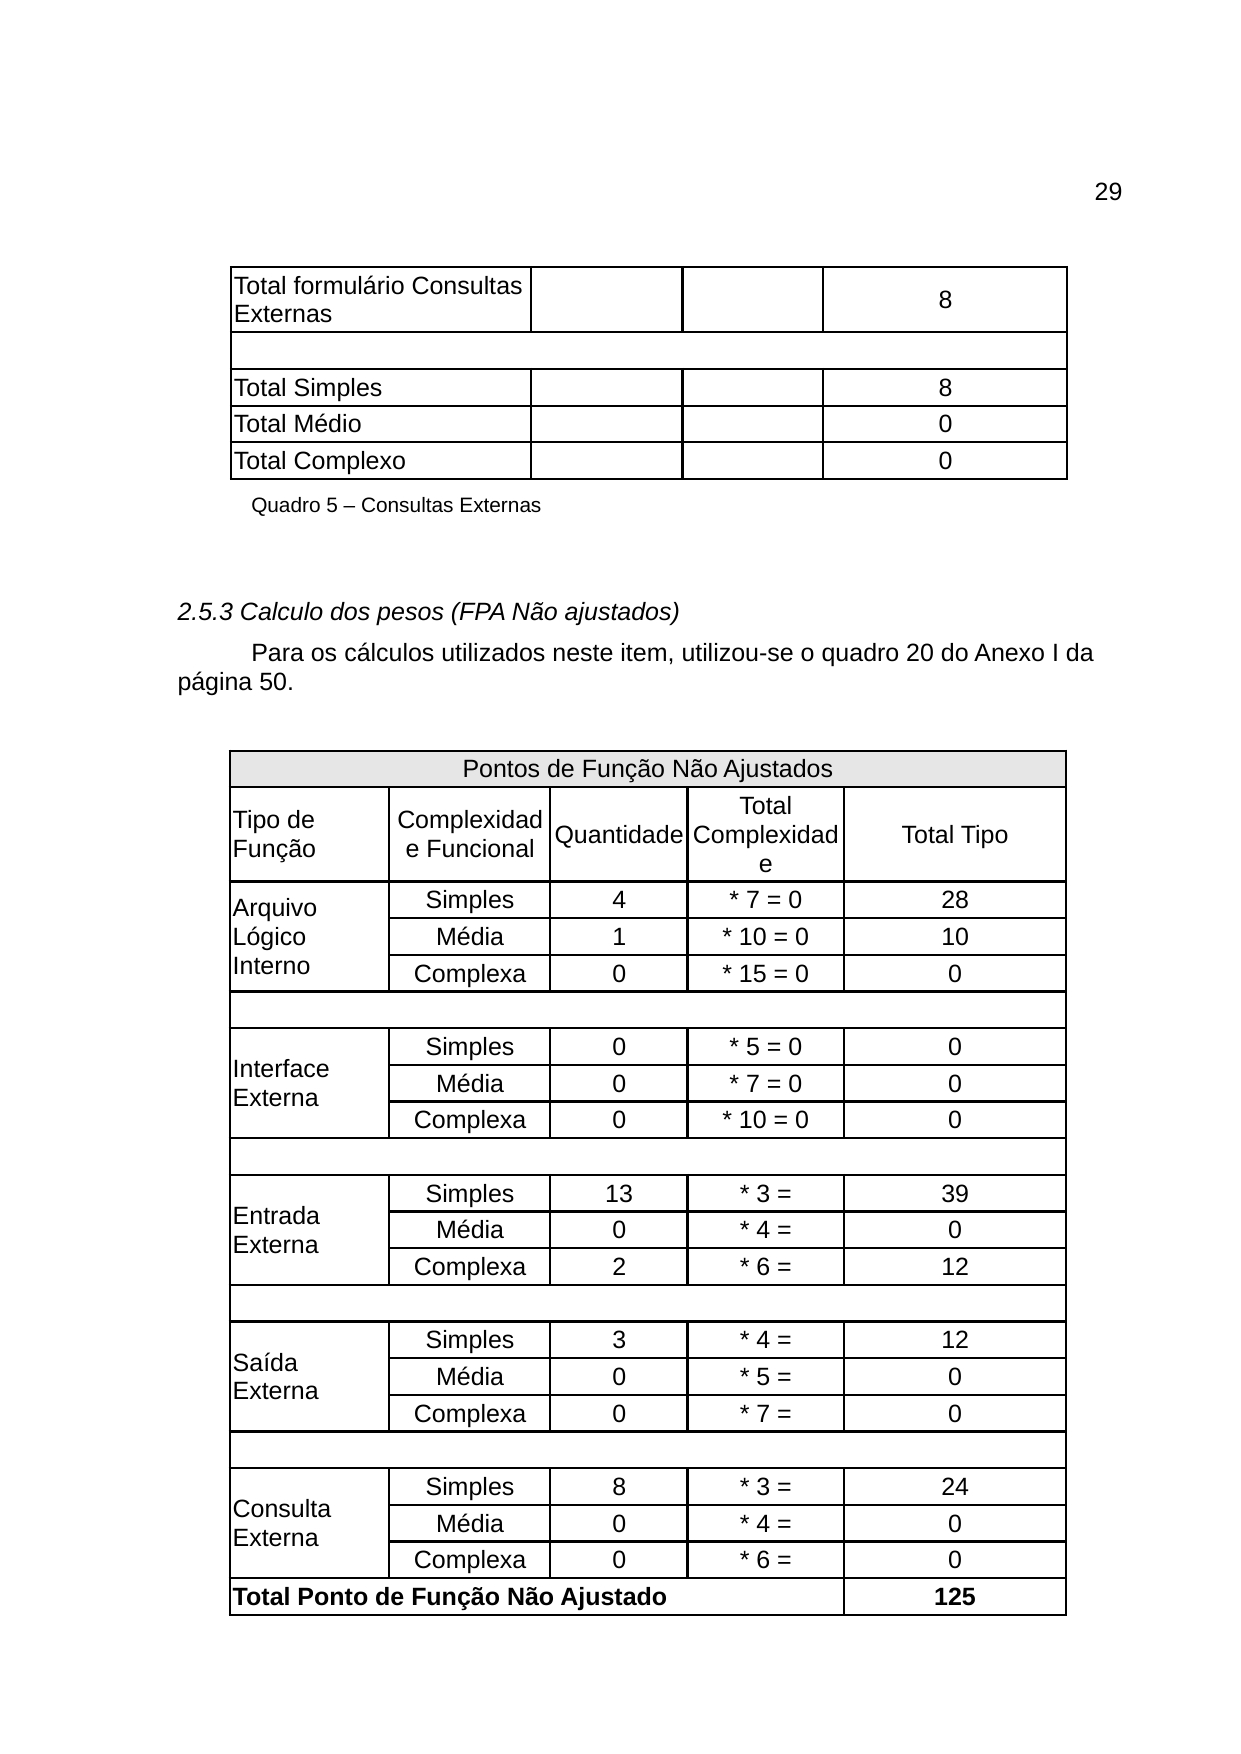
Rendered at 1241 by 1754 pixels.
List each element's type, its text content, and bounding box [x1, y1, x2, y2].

table_cell * 5 = 0 [689, 1029, 843, 1064]
table_cell * 3 = [689, 1469, 843, 1504]
table_cell Quantidade [551, 788, 686, 880]
table_cell Complexa [390, 1396, 549, 1430]
table_cell Média [390, 1066, 549, 1100]
table_cell 0 [845, 1213, 1065, 1247]
table_cell 24 [845, 1469, 1065, 1504]
table_cell Complexa [390, 956, 549, 990]
table_cell * 5 = [689, 1359, 843, 1394]
table_cell Tipo de Função [231, 788, 388, 880]
table_cell [684, 370, 822, 404]
table_cell 0 [845, 1543, 1065, 1577]
table_cell Total Complexo [232, 443, 530, 478]
table_cell * 15 = 0 [689, 956, 843, 990]
table_cell Saída Externa [231, 1323, 388, 1430]
table_cell Total Ponto de Função Não Ajustado [231, 1579, 843, 1614]
table_cell Simples [390, 883, 549, 917]
table_cell 0 [551, 1213, 686, 1247]
table_cell * 10 = 0 [689, 919, 843, 954]
table_cell 0 [551, 1506, 686, 1540]
table_cell 10 [845, 919, 1065, 954]
table_cell 28 [845, 883, 1065, 917]
table_cell * 6 = [689, 1543, 843, 1577]
table_cell Consulta Externa [231, 1469, 388, 1577]
table_cell 8 [551, 1469, 686, 1504]
table_cell 0 [551, 1103, 686, 1137]
table_cell 0 [845, 1359, 1065, 1394]
table_cell 0 [845, 1506, 1065, 1540]
table_cell * 4 = [689, 1213, 843, 1247]
table_cell Arquivo Lógico Interno [231, 883, 388, 990]
table_cell [532, 407, 681, 441]
table_cell Simples [390, 1176, 549, 1210]
table_cell 12 [845, 1249, 1065, 1284]
table_cell 0 [551, 1029, 686, 1064]
table_cell 0 [845, 956, 1065, 990]
table_cell * 7 = 0 [689, 1066, 843, 1100]
table_cell Média [390, 1506, 549, 1540]
table_cell 0 [845, 1066, 1065, 1100]
table_cell * 7 = 0 [689, 883, 843, 917]
table_cell 12 [845, 1323, 1065, 1357]
table_cell Simples [390, 1323, 549, 1357]
table_cell [231, 1286, 1065, 1320]
table_cell [684, 443, 822, 478]
table_cell 8 [824, 370, 1066, 404]
table_header Pontos de Função Não Ajustados [231, 752, 1065, 786]
table_cell Total formulário Consultas Externas [232, 268, 530, 331]
table_cell * 3 = [689, 1176, 843, 1210]
table_cell 0 [551, 956, 686, 990]
table_cell 0 [845, 1396, 1065, 1430]
table_cell Complexa [390, 1543, 549, 1577]
table_cell Simples [390, 1469, 549, 1504]
table_cell * 7 = [689, 1396, 843, 1430]
table_cell 125 [845, 1579, 1065, 1614]
table_cell [532, 370, 681, 404]
table_cell Total Médio [232, 407, 530, 441]
table_cell 0 [845, 1029, 1065, 1064]
table_cell Média [390, 1359, 549, 1394]
table_cell 13 [551, 1176, 686, 1210]
text Para os cálculos utilizados neste item, utilizou-se o quadro 20 do Anexo I da página 50. [177, 638, 1122, 696]
table_cell 2 [551, 1249, 686, 1284]
table_cell Complexa [390, 1103, 549, 1137]
table_cell [231, 993, 1065, 1027]
table_cell Entrada Externa [231, 1176, 388, 1284]
table_cell 0 [824, 443, 1066, 478]
table_cell * 6 = [689, 1249, 843, 1284]
table_cell [532, 268, 681, 331]
text Quadro 5 – Consultas Externas [177, 492, 1122, 516]
table_cell 3 [551, 1323, 686, 1357]
table_cell Média [390, 1213, 549, 1247]
table_cell [231, 1139, 1065, 1174]
table_cell 1 [551, 919, 686, 954]
table_cell [684, 268, 822, 331]
table_cell 0 [551, 1066, 686, 1100]
table_cell 0 [551, 1396, 686, 1430]
table_cell Complexidade Funcional [390, 788, 549, 880]
table_cell [232, 333, 1066, 368]
table_cell 4 [551, 883, 686, 917]
table_cell Total Tipo [845, 788, 1065, 880]
table_cell 8 [824, 268, 1066, 331]
table_cell Total Complexidade [689, 788, 843, 880]
table_cell [684, 407, 822, 441]
table_cell Interface Externa [231, 1029, 388, 1137]
table_cell 0 [551, 1359, 686, 1394]
table_cell * 4 = [689, 1323, 843, 1357]
table_cell * 4 = [689, 1506, 843, 1540]
table_cell Simples [390, 1029, 549, 1064]
table_cell Complexa [390, 1249, 549, 1284]
table_cell 0 [551, 1543, 686, 1577]
table_cell 39 [845, 1176, 1065, 1210]
table_cell Média [390, 919, 549, 954]
table_cell 0 [845, 1103, 1065, 1137]
subtitle 2.5.3 Calculo dos pesos (FPA Não ajustados) [177, 597, 1122, 626]
table_cell [231, 1433, 1065, 1467]
table_cell 0 [824, 407, 1066, 441]
table_cell Total Simples [232, 370, 530, 404]
table_cell [532, 443, 681, 478]
table_cell * 10 = 0 [689, 1103, 843, 1137]
